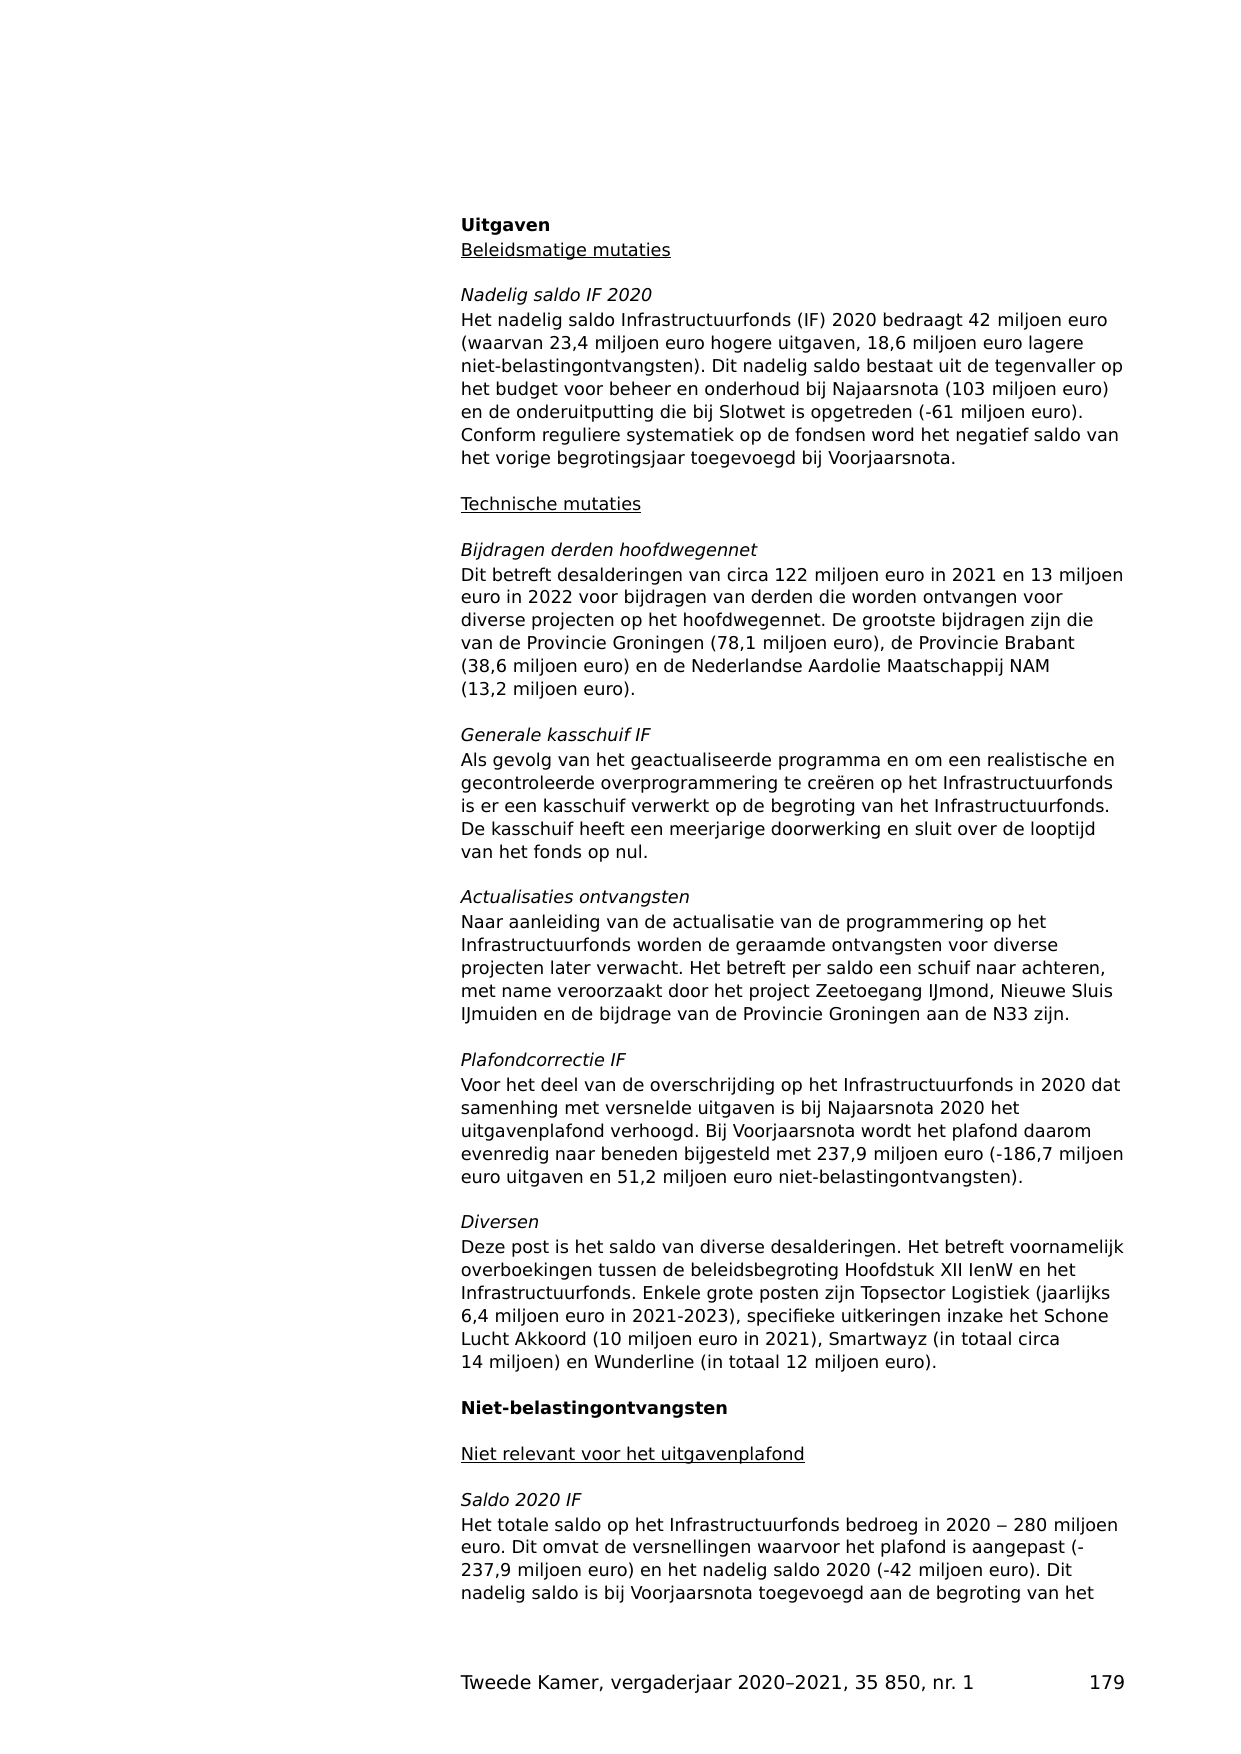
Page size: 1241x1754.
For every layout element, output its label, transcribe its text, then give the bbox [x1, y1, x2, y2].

text Generale kasschuif IF [461, 723, 1125, 746]
text Diversen [461, 1211, 1125, 1233]
text Plafondcorrectie IF [461, 1048, 1125, 1071]
text Deze post is het saldo van diverse desalderingen. Het betreft voornamelijk overboekingen tussen de beleidsbegroting Hoofdstuk XII IenW en het Infrastructuurfonds. Enkele grote posten zijn Topsector Logistiek (jaarlijks 6,4 miljoen euro in 2021-2023), specifieke uitkeringen inzake het Schone Lucht Akkoord (10 miljoen euro in 2021), Smartwayz (in totaal circa 14 miljoen) en Wunderline (in totaal 12 miljoen euro). [461, 1236, 1125, 1373]
text Als gevolg van het geactualiseerde programma en om een realistische en gecontroleerde overprogrammering te creëren op het Infrastructuurfonds is er een kasschuif verwerkt op de begroting van het Infrastructuurfonds. De kasschuif heeft een meerjarige doorwerking en sluit over de looptijd van het fonds op nul. [461, 748, 1125, 863]
text Technische mutaties [461, 492, 1125, 515]
text Het totale saldo op het Infrastructuurfonds bedroeg in 2020 ‒ 280 miljoen euro. Dit omvat de versnellingen waarvoor het plafond is aangepast (-237,9 miljoen euro) en het nadelig saldo 2020 (-42 miljoen euro). Dit nadelig saldo is bij Voorjaarsnota toegevoegd aan de begroting van het [461, 1513, 1125, 1604]
text Beleidsmatige mutaties [461, 238, 1125, 261]
text Nadelig saldo IF 2020 [461, 283, 1125, 306]
text Niet-belastingontvangsten [461, 1396, 1125, 1419]
text Bijdragen derden hoofdwegennet [461, 538, 1125, 561]
text Het nadelig saldo Infrastructuurfonds (IF) 2020 bedraagt 42 miljoen euro (waarvan 23,4 miljoen euro hogere uitgaven, 18,6 miljoen euro lagere niet-belastingontvangsten). Dit nadelig saldo bestaat uit de tegenvaller op het budget voor beheer en onderhoud bij Najaarsnota (103 miljoen euro) en de onderuitputting die bij Slotwet is opgetreden (-61 miljoen euro). Conform reguliere systematiek op de fondsen word het negatief saldo van het vorige begrotingsjaar toegevoegd bij Voorjaarsnota. [461, 308, 1125, 469]
text Dit betreft desalderingen van circa 122 miljoen euro in 2021 en 13 miljoen euro in 2022 voor bijdragen van derden die worden ontvangen voor diverse projecten op het hoofdwegennet. De grootste bijdragen zijn die van de Provincie Groningen (78,1 miljoen euro), de Provincie Brabant (38,6 miljoen euro) en de Nederlandse Aardolie Maatschappij NAM (13,2 miljoen euro). [461, 563, 1125, 700]
text Voor het deel van de overschrijding op het Infrastructuurfonds in 2020 dat samenhing met versnelde uitgaven is bij Najaarsnota 2020 het uitgavenplafond verhoogd. Bij Voorjaarsnota wordt het plafond daarom evenredig naar beneden bijgesteld met 237,9 miljoen euro (-186,7 miljoen euro uitgaven en 51,2 miljoen euro niet-belastingontvangsten). [461, 1073, 1125, 1188]
text Naar aanleiding van de actualisatie van de programmering op het Infrastructuurfonds worden de geraamde ontvangsten voor diverse projecten later verwacht. Het betreft per saldo een schuif naar achteren, met name veroorzaakt door het project Zeetoegang IJmond, Nieuwe Sluis IJmuiden en de bijdrage van de Provincie Groningen aan de N33 zijn. [461, 911, 1125, 1025]
text Actualisaties ontvangsten [461, 886, 1125, 908]
text Saldo 2020 IF [461, 1488, 1125, 1511]
text Uitgaven [461, 213, 1125, 236]
text Niet relevant voor het uitgavenplafond [461, 1442, 1125, 1465]
